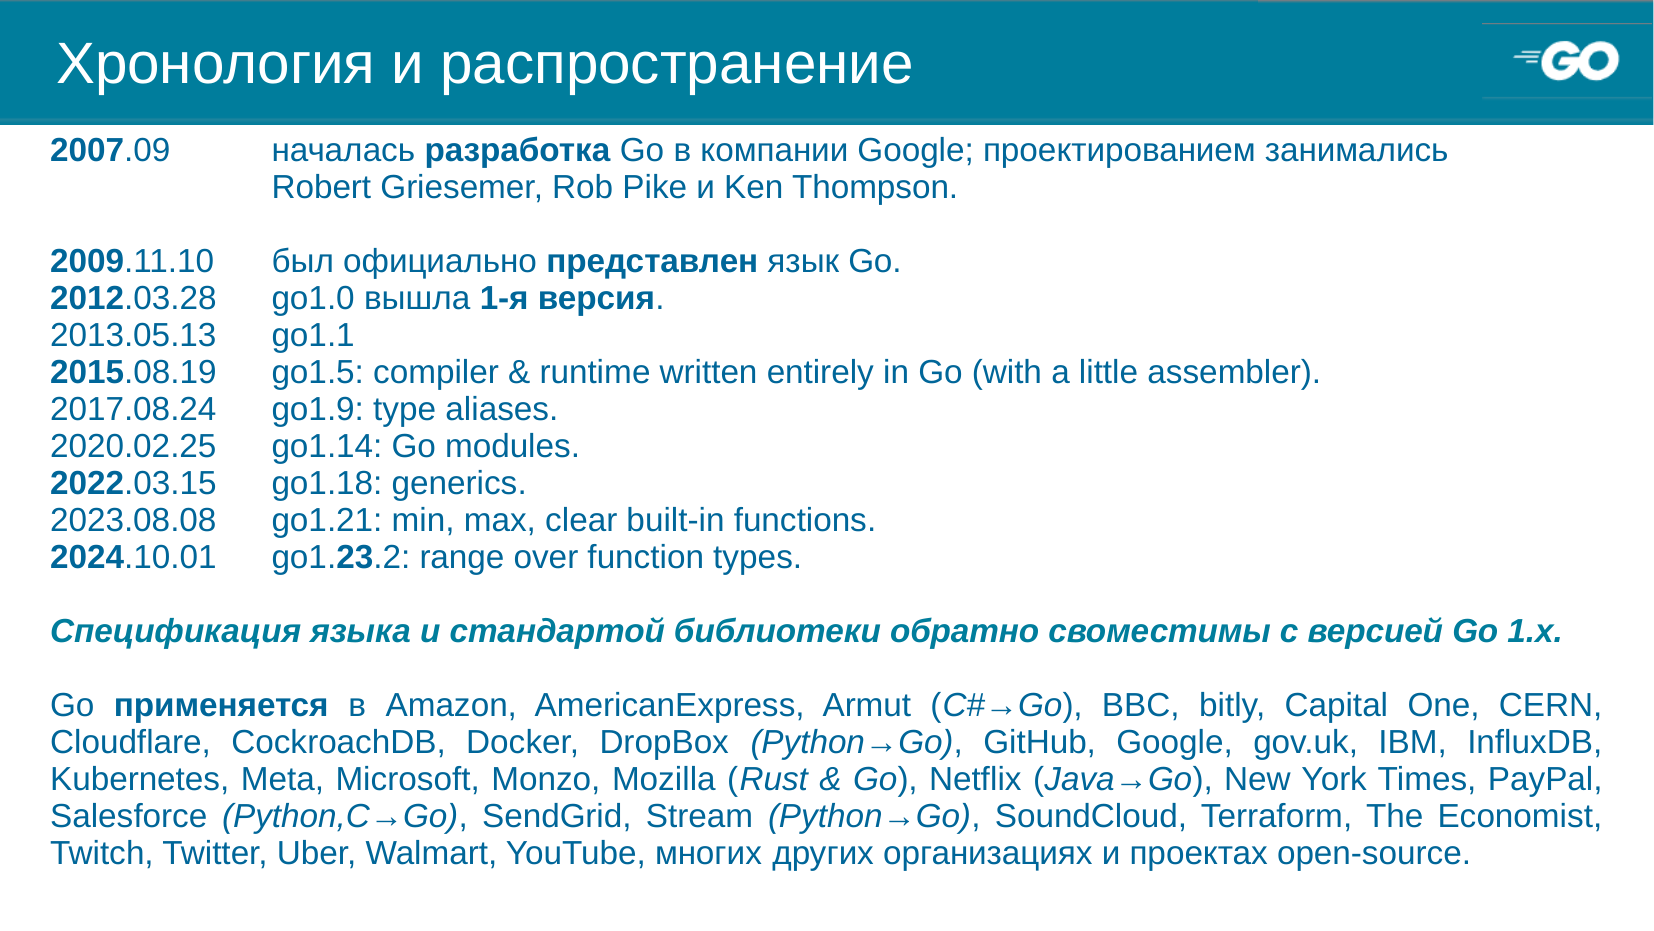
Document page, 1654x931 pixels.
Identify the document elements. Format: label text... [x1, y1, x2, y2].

text_box 2007.09 началась разработка Go в компании Google; проектированием занимались Robert Griesemer, Rob Pike и Ken Thompson. 2009.11.10 был официально представлен язык Go. 2012.03.28 go1.0 вышла 1-я версия. 2013.05.13 go1.1 2015.08.19 go1.5: compiler & runtime written entirely in Go (with a little assembler). 2017.08.24 go1.9: type aliases. 2020.02.25 go1.14: Go modules. 2022.03.15 go1.18: generics. 2023.08.08 go1.21: min, max, clear built-in functions. 2024.10.01 go1.23.2: range over function types. Спецификация языка и стандартой библиотеки обратно своместимы с версией Go 1.x. Go применяется в Amazon, AmericanExpress, Armut (C#→Go), BBC, bitly, Capital One, CERN, Cloudflare, CockroachDB, Docker, DropBox (Python→Go), GitHub, Google, gov.uk, IBM, InfluxDB, Kubernetes, Meta, Microsoft, Monzo, Mozilla (Rust & Go), Netflix (Java→Go), New York Times, PayPal, Salesforce (Python,C→Go), SendGrid, Stream (Python→Go), SoundCloud, Terraform, The Economist, Twitch, Twitter, Uber, Walmart, YouTube, многих других организациях и проектах open-source. [35, 124, 1619, 898]
picture [1542, 41, 1619, 81]
text_box Хронология и распространение [41, 23, 1495, 104]
